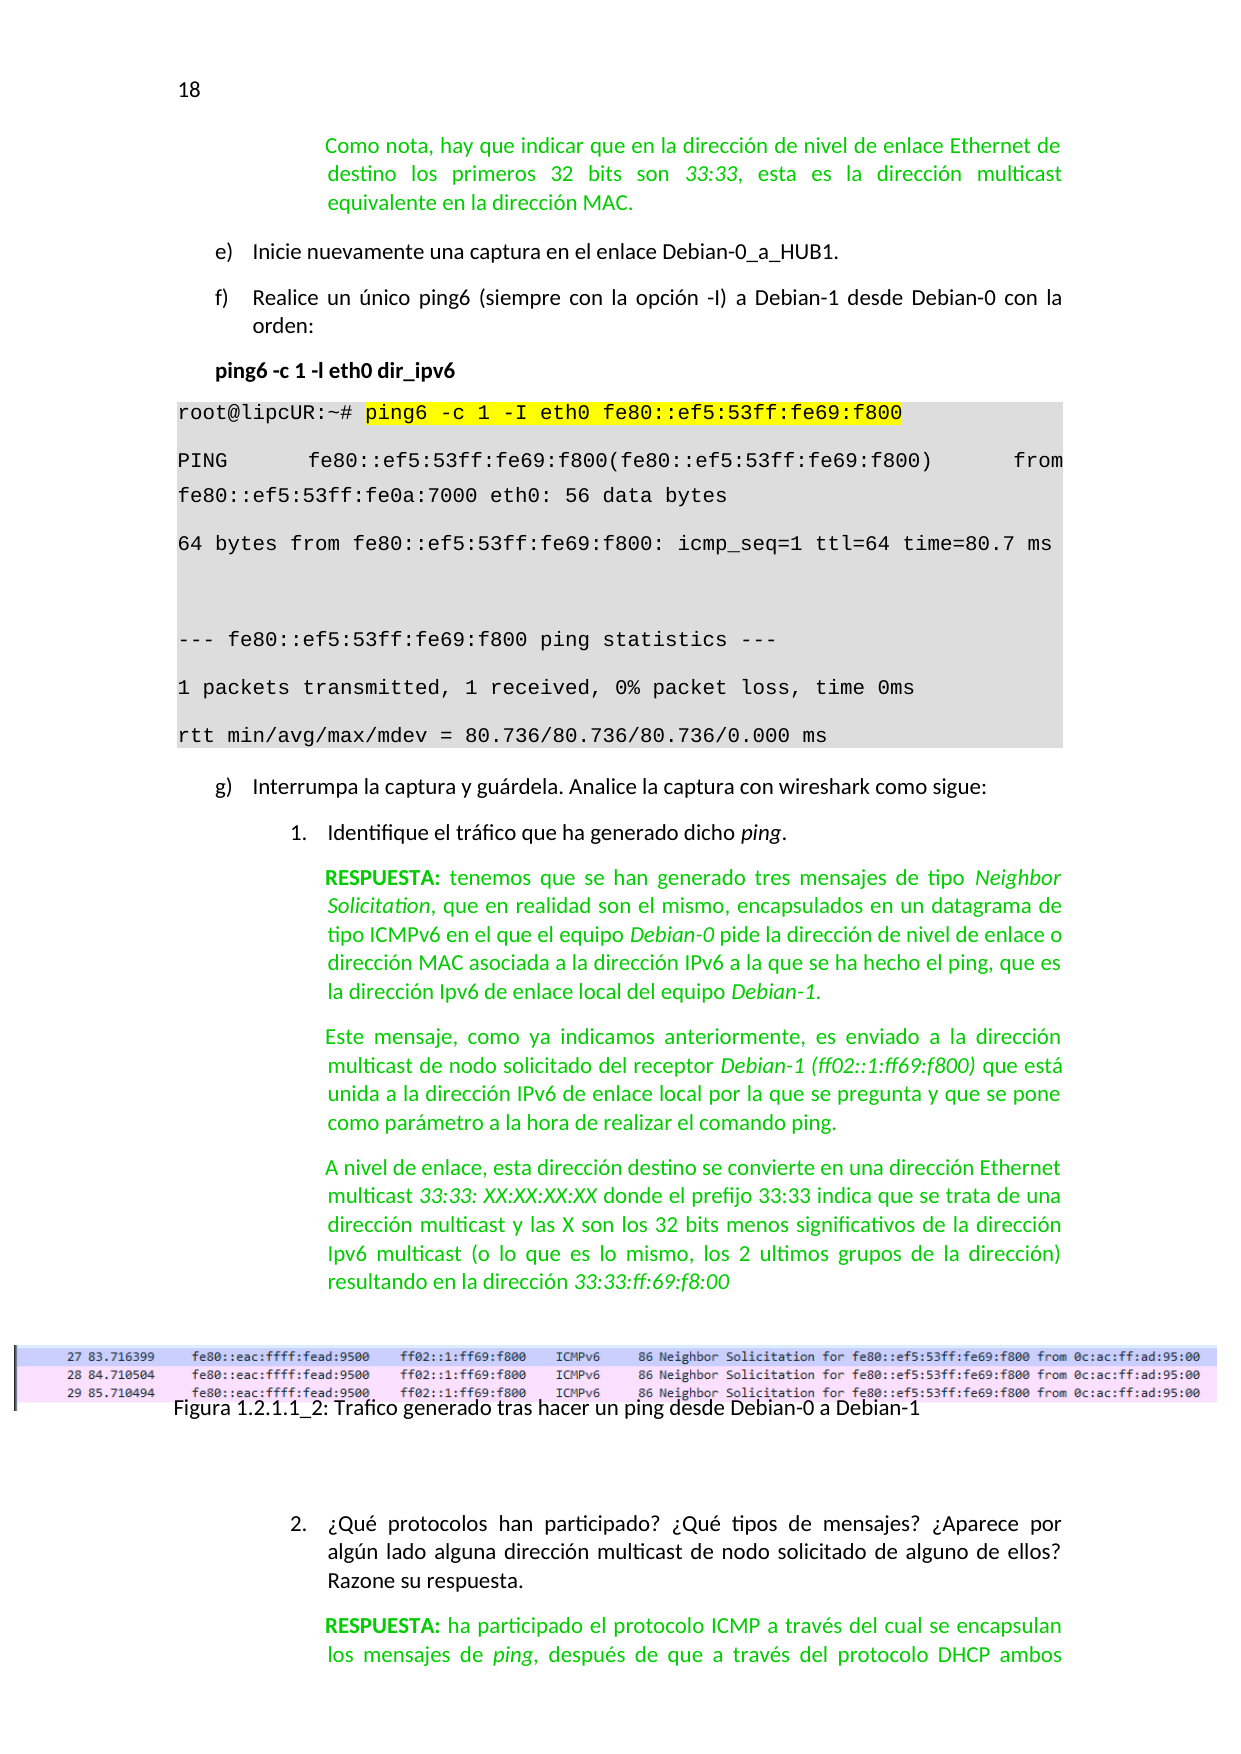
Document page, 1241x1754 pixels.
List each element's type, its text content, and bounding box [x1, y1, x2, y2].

list Como nota, hay que indicar que en la dirección de nivel de enlace Ethernet de destino los primeros 32 bits son 33:33, esta es la dirección multicast equivalente en la dirección MAC. [325, 131, 1063, 216]
text 1 packets transmitted, 1 received, 0% packet loss, time 0ms [177, 677, 1063, 700]
list A nivel de enlace, esta dirección destino se convierte en una dirección Ethernet multicast 33:33: XX:XX:XX:XX donde el prefijo 33:33 indica que se trata de una dirección multicast y las X son los 32 bits menos significativos de la dirección Ipv6 multicast (o lo que es lo mismo, los 2 ultimos grupos de la dirección) resultando en la dirección 33:33:ff:69:f8:00 [325, 1153, 1063, 1295]
list RESPUESTA: tenemos que se han generado tres mensajes de tipo Neighbor Solicitation, que en realidad son el mismo, encapsulados en un datagrama de tipo ICMPv6 en el que el equipo Debian-0 pide la dirección de nivel de enlace o dirección MAC asociada a la dirección IPv6 a la que se ha hecho el ping, que es la dirección Ipv6 de enlace local del equipo Debian-1. [325, 863, 1063, 1005]
text PING fe80::ef5:53ff:fe69:f800(fe80::ef5:53ff:fe69:f800) from fe80::ef5:53ff:fe0a:7000 eth0: 56 data bytes [177, 449, 1063, 509]
list ¿Qué protocolos han participado? ¿Qué tipos de mensajes? ¿Aparece por algún lado alguna dirección multicast de nodo solicitado de alguno de ellos? Razone su respuesta. [290, 1509, 1063, 1594]
list Identifique el tráfico que ha generado dicho ping. [290, 818, 1063, 846]
text root@lipcUR:~# ping6 -c 1 -I eth0 fe80::ef5:53ff:fe69:f800 [177, 402, 1063, 425]
text rtt min/avg/max/mdev = 80.736/80.736/80.736/0.000 ms [177, 724, 1063, 748]
list Realice un único ping6 (siempre con la opción -I) a Debian-1 desde Debian-0 con la orden: [215, 283, 1063, 339]
list Este mensaje, como ya indicamos anteriormente, es enviado a la dirección multicast de nodo solicitado del receptor Debian-1 (ff02::1:ff69:f800) que está unida a la dirección IPv6 de enlace local por la que se pregunta y que se pone como parámetro a la hora de realizar el comando ping. [325, 1022, 1063, 1136]
text 64 bytes from fe80::ef5:53ff:fe69:f800: icmp_seq=1 ttl=64 time=80.7 ms [177, 533, 1063, 557]
list ping6 -c 1 -l eth0 dir_ipv6 [215, 356, 1063, 384]
list Inicie nuevamente una captura en el enlace Debian-0_a_HUB1. [215, 237, 1063, 266]
list Interrumpa la captura y guárdela. Analice la captura con wireshark como sigue: [215, 772, 1063, 801]
text --- fe80::ef5:53ff:fe69:f800 ping statistics --- [177, 629, 1063, 652]
list RESPUESTA: ha participado el protocolo ICMP a través del cual se encapsulan los mensajes de ping, después de que a través del protocolo DHCP ambos [325, 1611, 1063, 1668]
